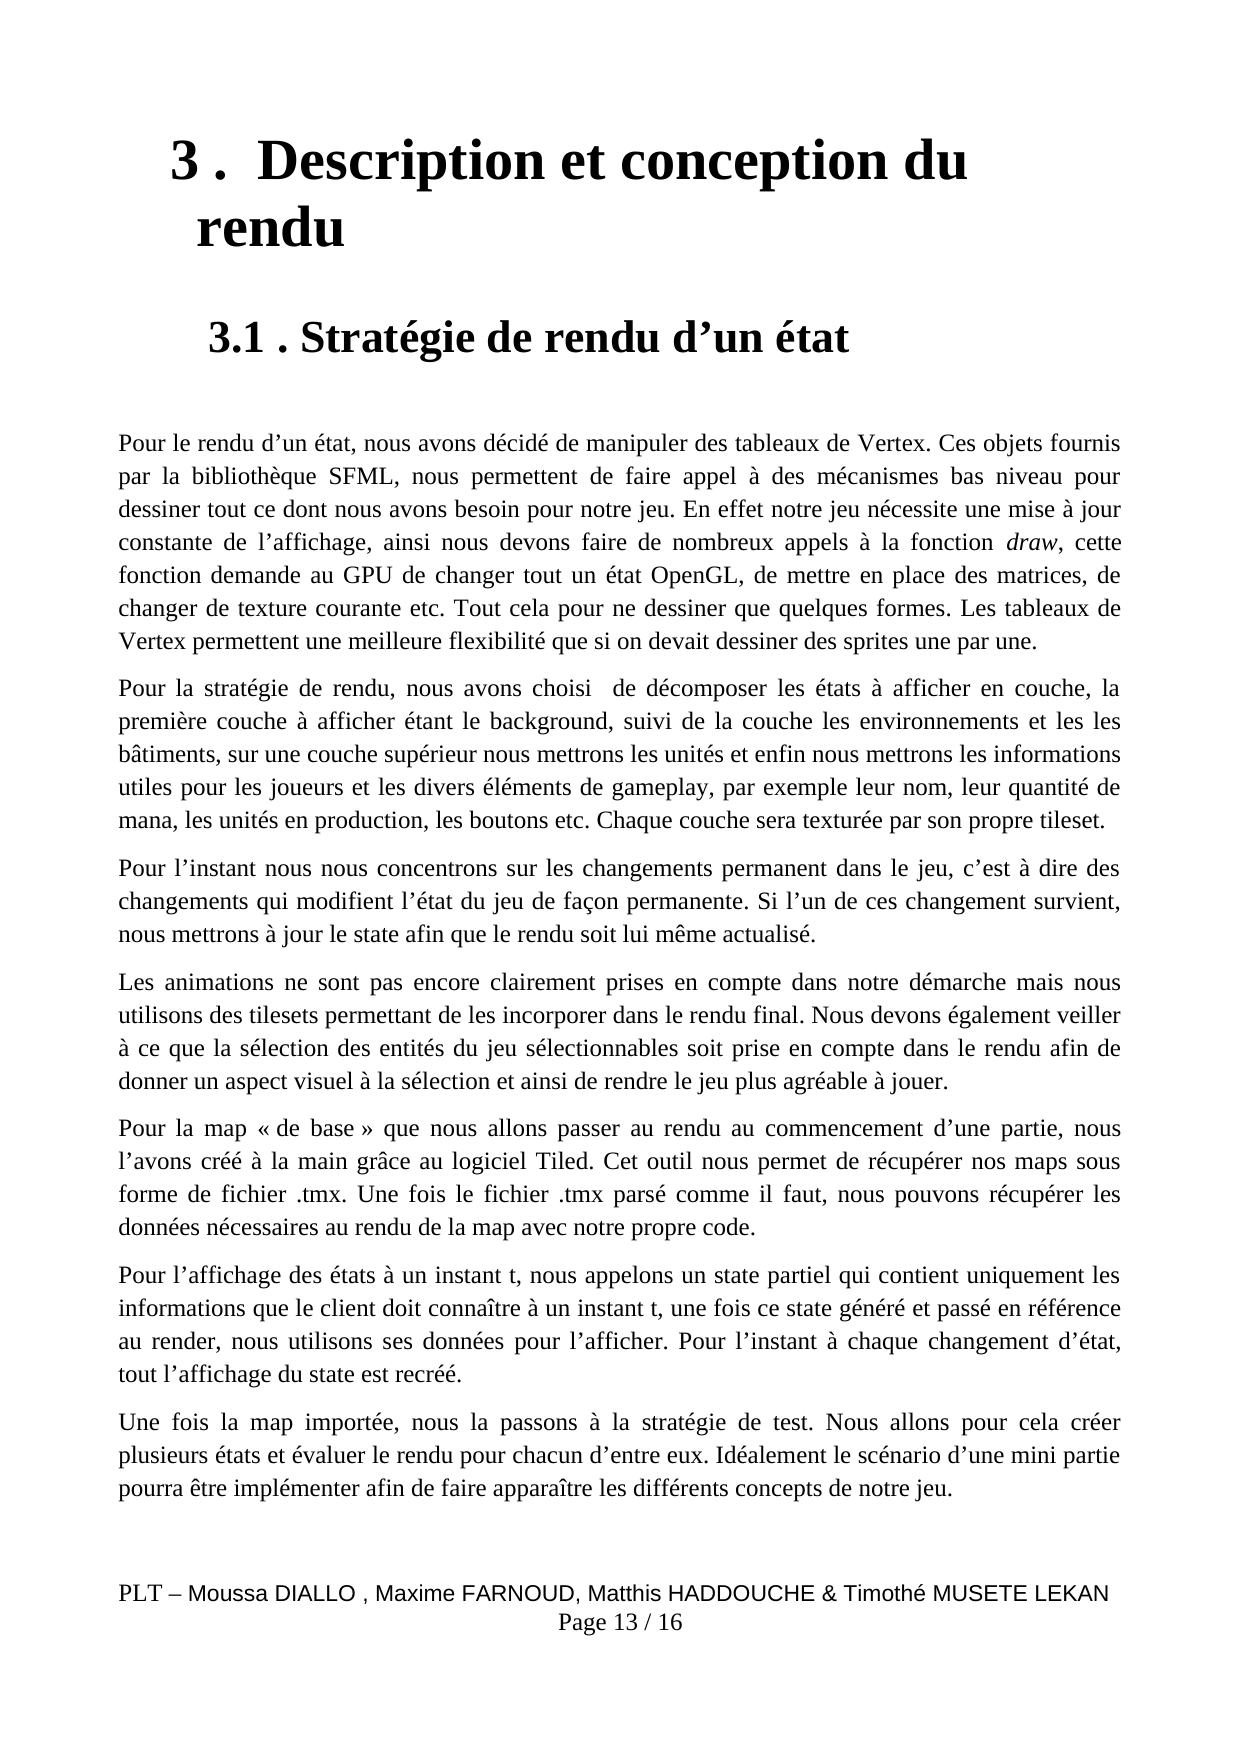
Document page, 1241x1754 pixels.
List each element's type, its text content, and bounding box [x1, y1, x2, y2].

text Pour l’instant nous nous concentrons sur les changements permanent dans le jeu, c’est à dire des changements qui modifient l’état du jeu de façon permanente. Si l’un de ces changement survient, nous mettrons à jour le state afin que le rendu soit lui même actualisé. [118, 853, 1122, 948]
text Une fois la map importée, nous la passons à la stratégie de test. Nous allons pour cela créer plusieurs états et évaluer le rendu pour chacun d’entre eux. Idéalement le scénario d’une mini partie pourra être implémenter afin de faire apparaître les différents concepts de notre jeu. [118, 1407, 1122, 1502]
text Pour l’affichage des états à un instant t, nous appelons un state partiel qui contient uniquement les informations que le client doit connaître à un instant t, une fois ce state généré et passé en référence au render, nous utilisons ses données pour l’afficher. Pour l’instant à chaque changement d’état, tout l’affichage du state est recréé. [118, 1260, 1122, 1388]
text Pour la map « de base » que nous allons passer au rendu au commencement d’une partie, nous l’avons créé à la main grâce au logiciel Tiled. Cet outil nous permet de récupérer nos maps sous forme de fichier .tmx. Une fois le fichier .tmx parsé comme il faut, nous pouvons récupérer les données nécessaires au rendu de la map avec notre propre code. [118, 1113, 1122, 1241]
subtitle Stratégie de rendu d’un état [197, 309, 1122, 362]
text Pour la stratégie de rendu, nous avons choisi de décomposer les états à afficher en couche, la première couche à afficher étant le background, suivi de la couche les environnements et les les bâtiments, sur une couche supérieur nous mettrons les unités et enfin nous mettrons les informations utiles pour les joueurs et les divers éléments de gameplay, par exemple leur nom, leur quantité de mana, les unités en production, les boutons etc. Chaque couche sera texturée par son propre tileset. [118, 673, 1122, 834]
subtitle Description et conception du rendu [155, 125, 1122, 259]
text Pour le rendu d’un état, nous avons décidé de manipuler des tableaux de Vertex. Ces objets fournis par la bibliothèque SFML, nous permettent de faire appel à des mécanismes bas niveau pour dessiner tout ce dont nous avons besoin pour notre jeu. En effet notre jeu nécessite une mise à jour constante de l’affichage, ainsi nous devons faire de nombreux appels à la fonction draw, cette fonction demande au GPU de changer tout un état OpenGL, de mettre en place des matrices, de changer de texture courante etc. Tout cela pour ne dessiner que quelques formes. Les tableaux de Vertex permettent une meilleure flexibilité que si on devait dessiner des sprites une par une. [118, 428, 1122, 654]
text Les animations ne sont pas encore clairement prises en compte dans notre démarche mais nous utilisons des tilesets permettant de les incorporer dans le rendu final. Nous devons également veiller à ce que la sélection des entités du jeu sélectionnables soit prise en compte dans le rendu afin de donner un aspect visuel à la sélection et ainsi de rendre le jeu plus agréable à jouer. [118, 967, 1122, 1094]
